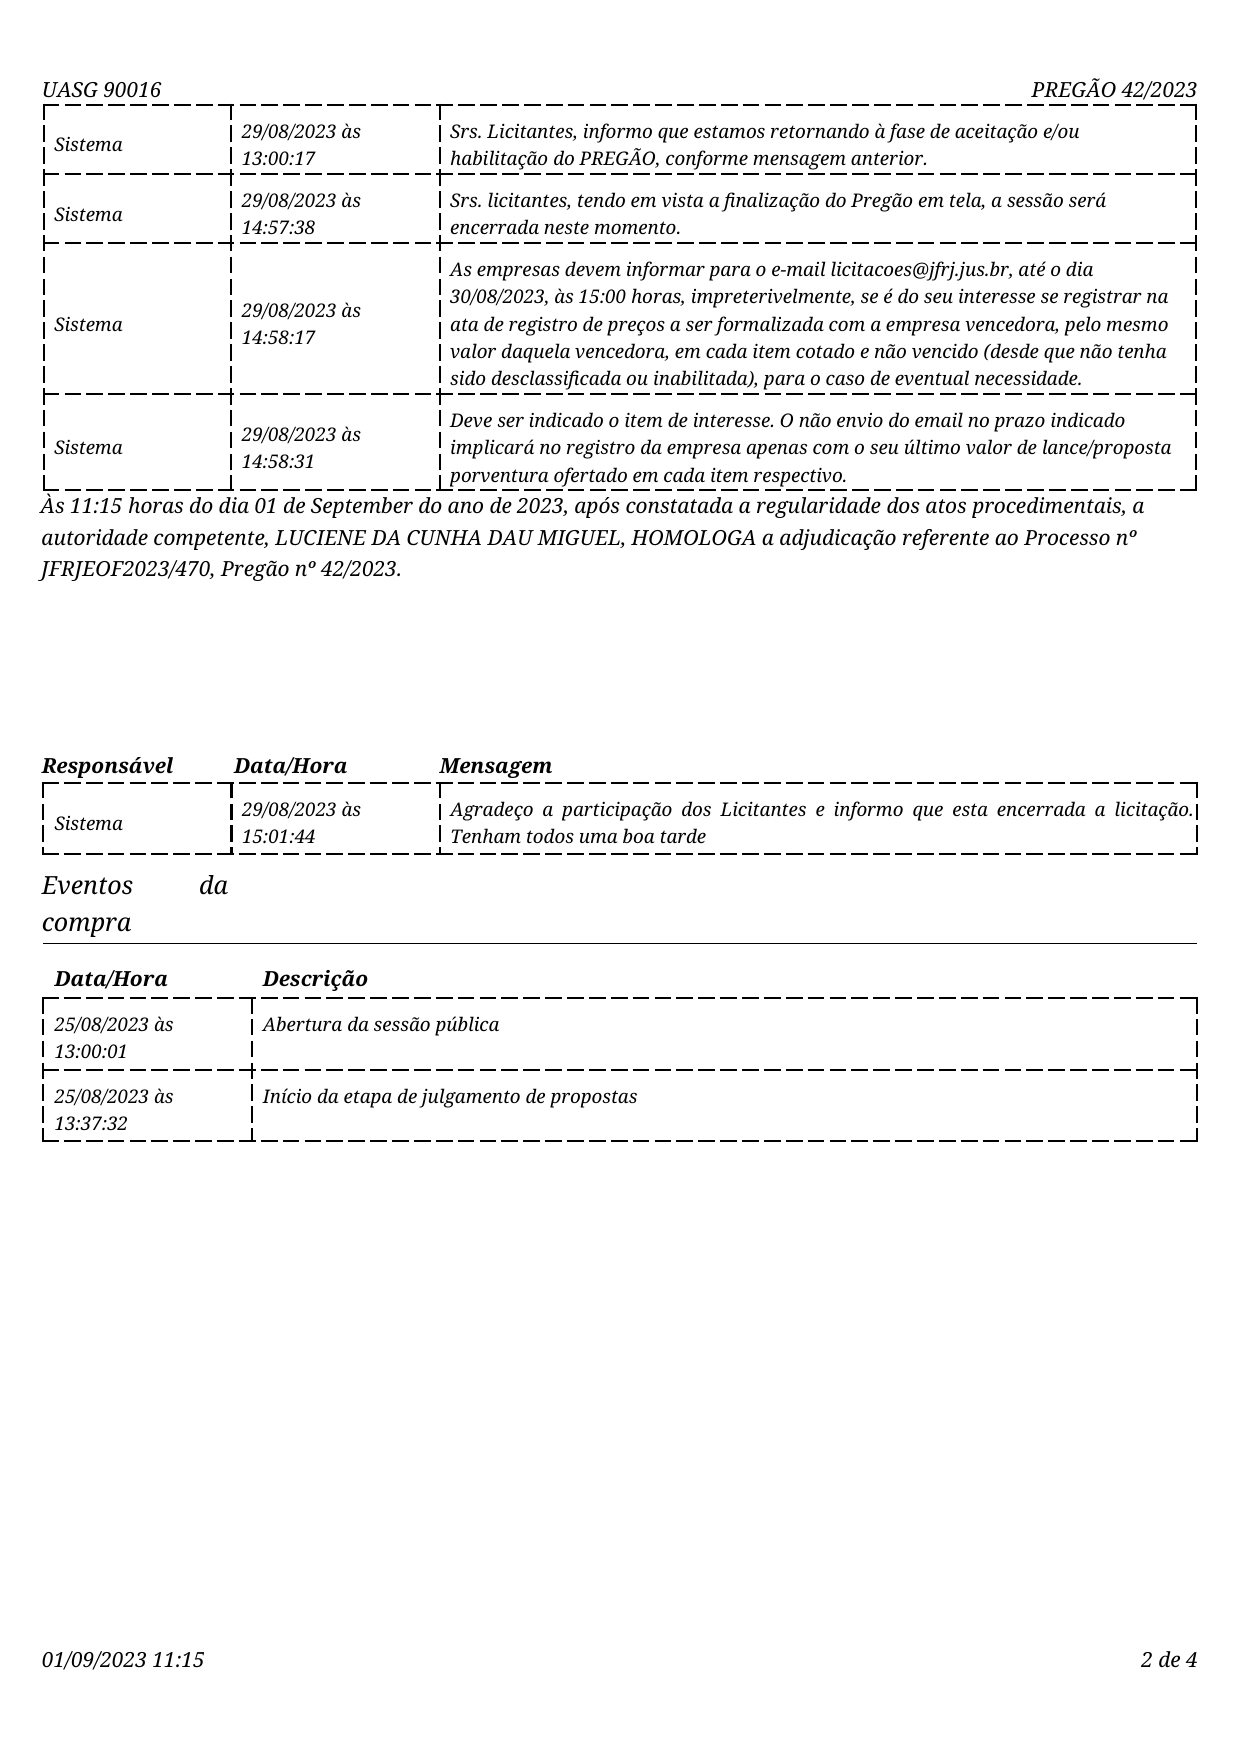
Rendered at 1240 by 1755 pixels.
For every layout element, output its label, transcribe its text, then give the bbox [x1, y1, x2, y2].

table_cell Início da etapa de julgamento de propostas [252, 1069, 1197, 1140]
table_cell 29/08/2023 às 13:00:17 [231, 104, 439, 173]
table_cell 29/08/2023 às 14:58:31 [231, 393, 439, 489]
table_cell Sistema [44, 173, 231, 242]
table_cell Descrição [231, 944, 1197, 997]
table_header Sistema [43, 782, 231, 853]
table_cell Srs. licitantes, tendo em vista a finalização do Pregão em tela, a sessão será encerrada neste momento. [440, 173, 1196, 242]
table_cell [231, 1069, 252, 1140]
table_cell Deve ser indicado o item de interesse. O não envio do email no prazo indicado implicará no registro da empresa apenas com o seu último valor de lance/proposta porventura ofertado em cada item respectivo. [440, 393, 1196, 489]
table_cell Sistema [44, 242, 231, 393]
table_cell Sistema [44, 104, 231, 173]
table_cell 25/08/2023 às 13:00:01 [43, 997, 231, 1068]
table_cell As empresas devem informar para o e-mail licitacoes@jfrj.jus.br, até o dia 30/08/2023, às 15:00 horas, impreterivelmente, se é do seu interesse se registrar na ata de registro de preços a ser formalizada com a empresa vencedora, pelo mesmo valor daquela vencedora, em cada item cotado e não vencido (desde que não tenha sido desclassificada ou inabilitada), para o caso de eventual necessidade. [440, 242, 1196, 393]
table_cell 29/08/2023 às 14:57:38 [231, 173, 439, 242]
text Às 11:15 horas do dia 01 de September do ano de 2023, após constatada a regularidade dos atos procedimentais, a autoridade competente, LUCIENE DA CUNHA DAU MIGUEL, HOMOLOGA a adjudicação referente ao Processo nº JFRJEOF2023/470, Pregão nº 42/2023. [40, 491, 1200, 582]
table_cell Eventos da compra [43, 853, 231, 943]
table_header 29/08/2023 às 15:01:44 [231, 782, 440, 853]
table_cell Srs. Licitantes, informo que estamos retornando à fase de aceitação e/ou habilitação do PREGÃO, conforme mensagem anterior. [440, 104, 1196, 173]
table_cell 29/08/2023 às 14:58:17 [231, 242, 439, 393]
table_cell Abertura da sessão pública [252, 997, 1197, 1068]
table_cell [231, 997, 252, 1068]
table_cell Sistema [44, 393, 231, 489]
table_header Agradeço a participação dos Licitantes e informo que esta encerrada a licitação. Tenham todos uma boa tarde [440, 782, 1197, 853]
table_cell 25/08/2023 às 13:37:32 [43, 1069, 231, 1140]
text Responsável Data/Hora Mensagem [42, 751, 1200, 779]
table_cell [231, 853, 1197, 943]
table_cell Data/Hora [43, 944, 231, 997]
